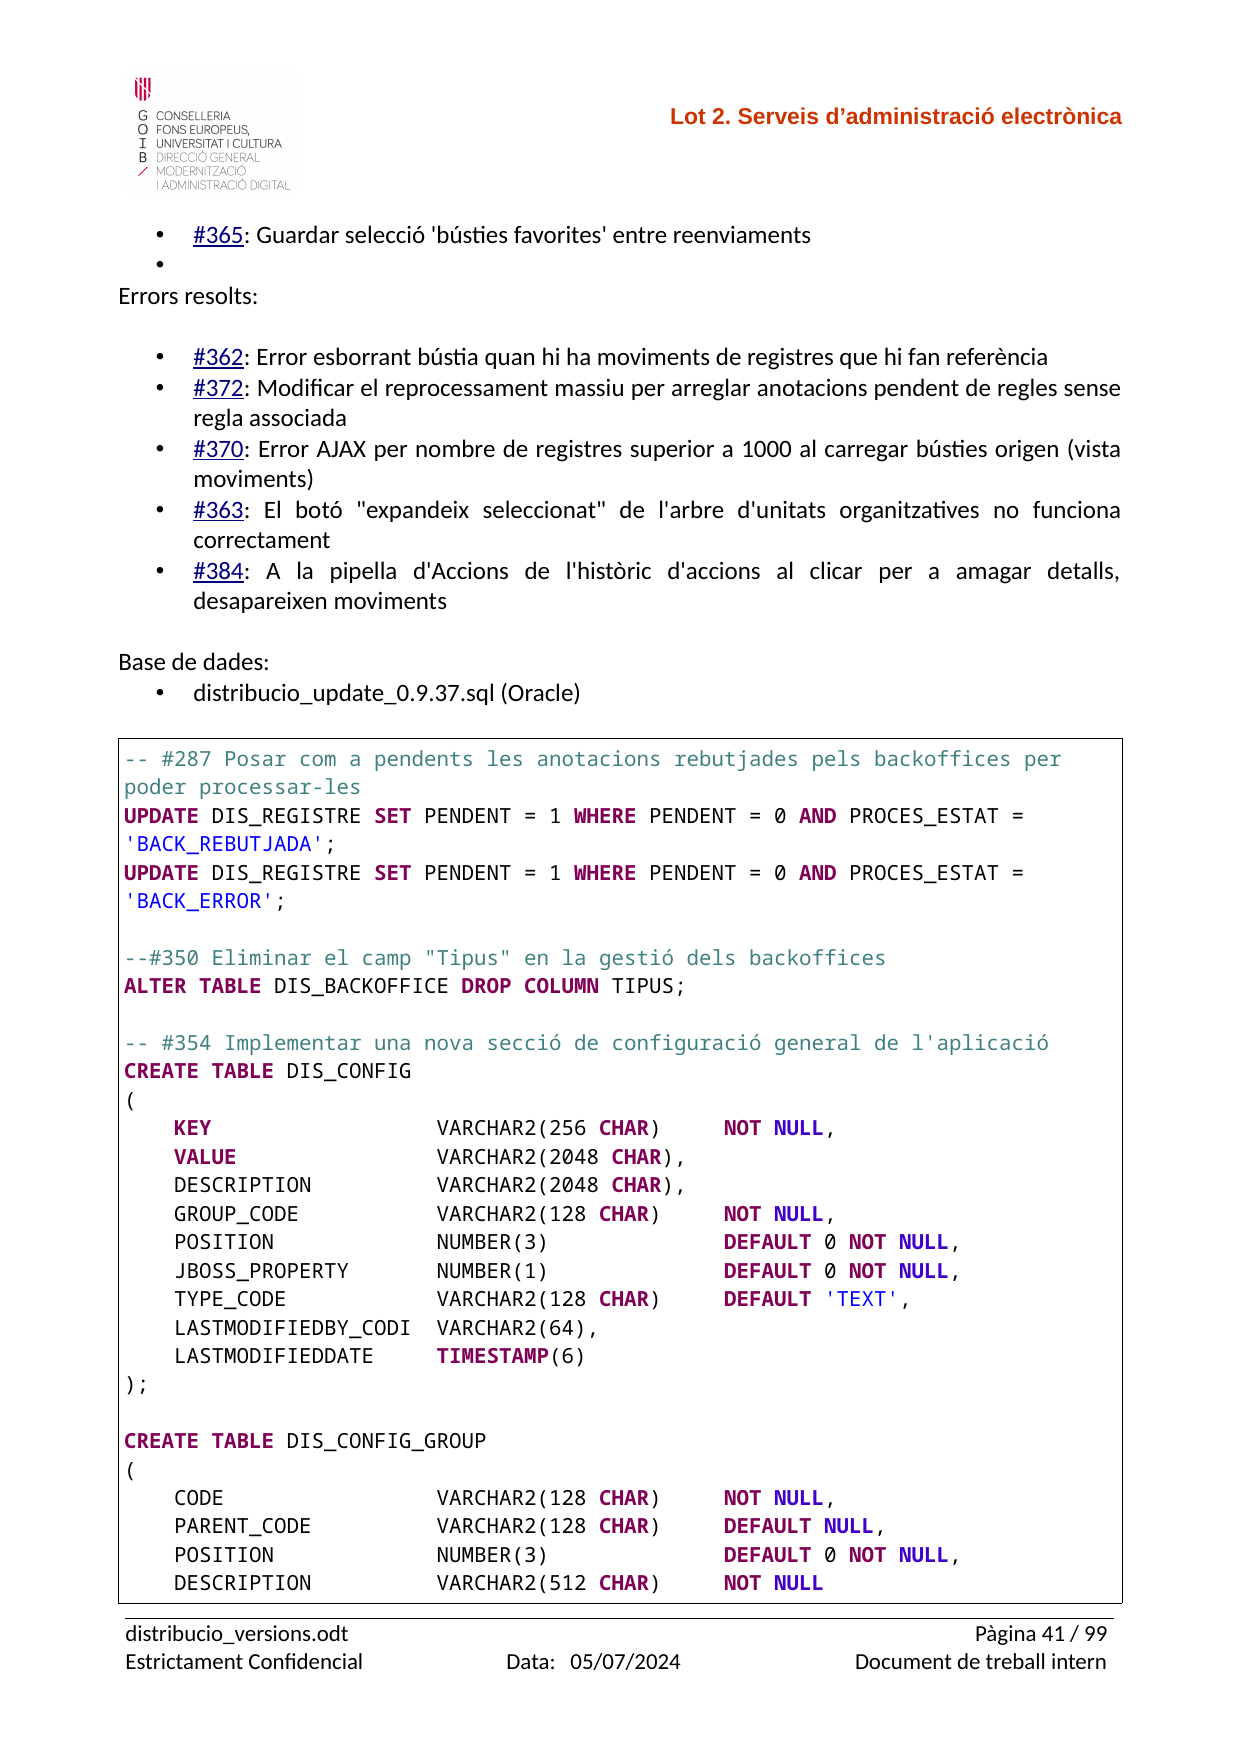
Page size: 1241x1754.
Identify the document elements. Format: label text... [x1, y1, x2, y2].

list #372: Modificar el reprocessament massiu per arreglar anotacions pendent de regles sense regla associada [156, 372, 1122, 433]
table_header -- #287 Posar com a pendents les anotacions rebutjades pels backoffices per poder processar-les UPDATE DIS_REGISTRE SET PENDENT = 1 WHERE PENDENT = 0 AND PROCES_ESTAT = 'BACK_REBUTJADA'; UPDATE DIS_REGISTRE SET PENDENT = 1 WHERE PENDENT = 0 AND PROCES_ESTAT = 'BACK_ERROR'; --#350 Eliminar el camp "Tipus" en la gestió dels backoffices ALTER TABLE DIS_BACKOFFICE DROP COLUMN TIPUS; -- #354 Implementar una nova secció de configuració general de l'aplicació CREATE TABLE DIS_CONFIG ( KEY VARCHAR2(256 CHAR) NOT NULL, VALUE VARCHAR2(2048 CHAR), DESCRIPTION VARCHAR2(2048 CHAR), GROUP_CODE VARCHAR2(128 CHAR) NOT NULL, POSITION NUMBER(3) DEFAULT 0 NOT NULL, JBOSS_PROPERTY NUMBER(1) DEFAULT 0 NOT NULL, TYPE_CODE VARCHAR2(128 CHAR) DEFAULT 'TEXT', LASTMODIFIEDBY_CODI VARCHAR2(64), LASTMODIFIEDDATE TIMESTAMP(6) ); CREATE TABLE DIS_CONFIG_GROUP ( CODE VARCHAR2(128 CHAR) NOT NULL, PARENT_CODE VARCHAR2(128 CHAR) DEFAULT NULL, POSITION NUMBER(3) DEFAULT 0 NOT NULL, DESCRIPTION VARCHAR2(512 CHAR) NOT NULL [119, 739, 1122, 1603]
list #370: Error AJAX per nombre de registres superior a 1000 al carregar bústies origen (vista moviments) [156, 433, 1122, 494]
list distribucio_update_0.9.37.sql (Oracle) [156, 677, 1122, 707]
text Base de dades: [118, 646, 1122, 677]
text Errors resolts: [118, 280, 1122, 311]
list #365: Guardar selecció 'bústies favorites' entre reenviaments [156, 219, 1122, 250]
picture [126, 70, 299, 197]
list #363: El botó "expandeix seleccionat" de l'arbre d'unitats organitzatives no funciona correctament [156, 494, 1122, 555]
list #362: Error esborrant bústia quan hi ha moviments de registres que hi fan referència [156, 341, 1122, 372]
list #384: A la pipella d'Accions de l'històric d'accions al clicar per a amagar detalls, desapareixen moviments [156, 555, 1122, 616]
